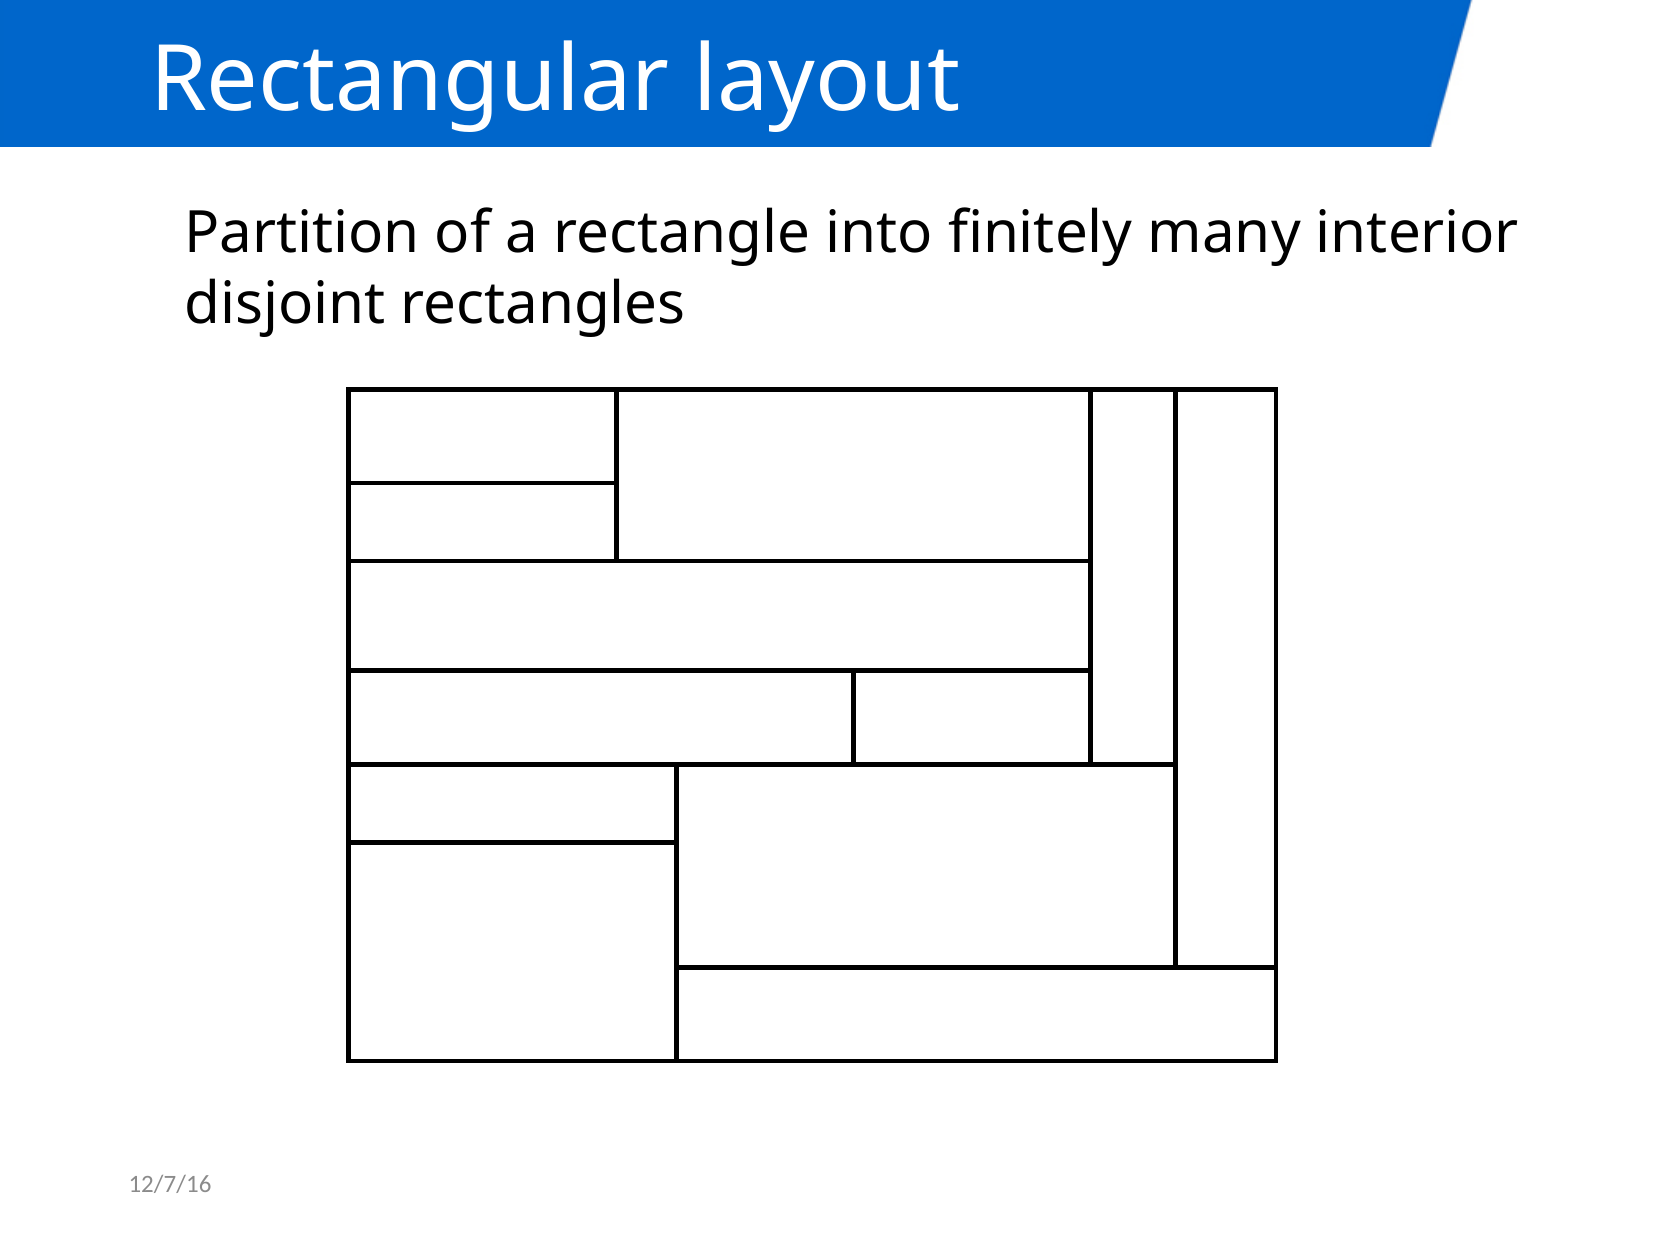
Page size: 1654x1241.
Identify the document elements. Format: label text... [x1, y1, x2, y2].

list Partition of a rectangle into finitely many interior disjoint rectangles [113, 195, 1540, 1118]
title Rectangular layout [150, 15, 1456, 136]
picture [0, 0, 1474, 147]
